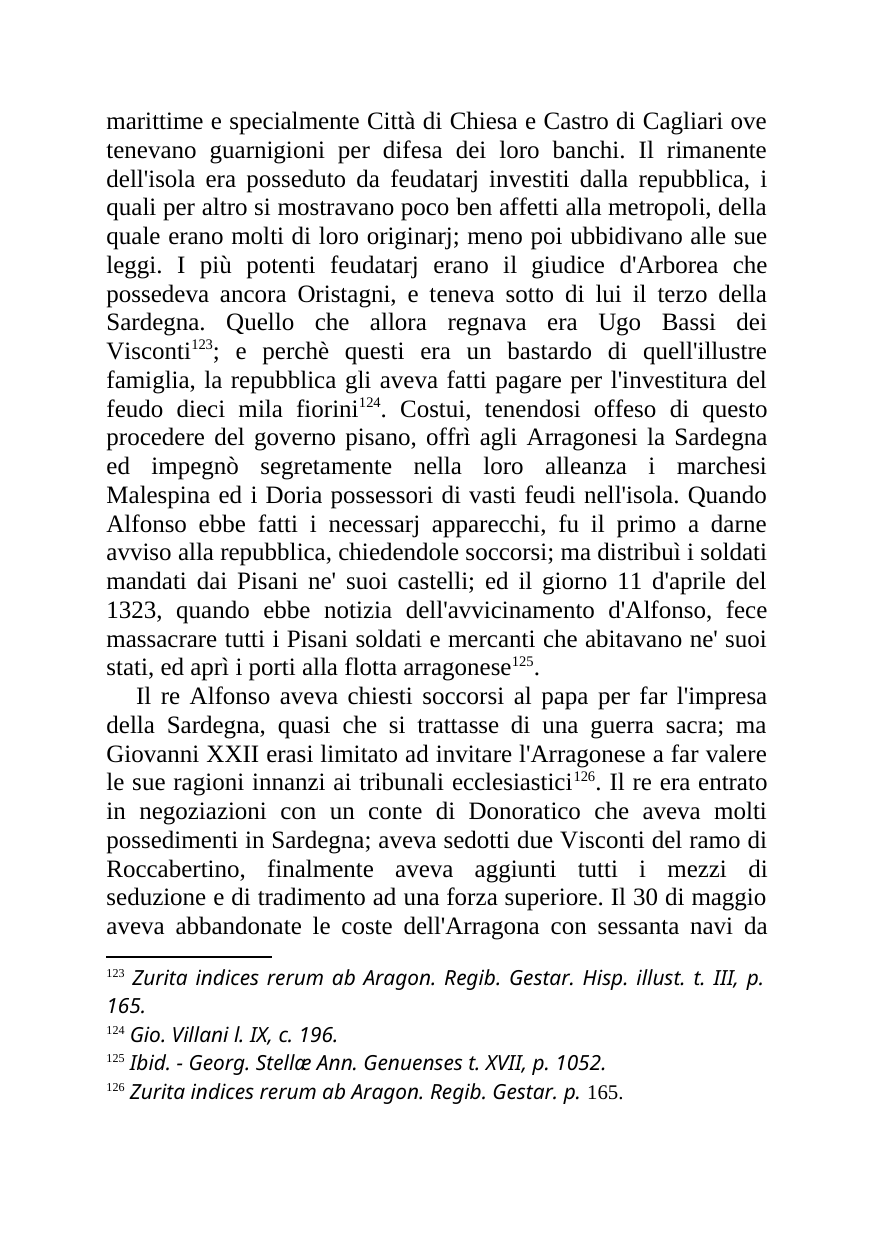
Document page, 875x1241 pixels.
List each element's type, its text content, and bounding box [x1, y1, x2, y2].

text Ibid. - Georg. Stellæ Ann. Genuenses t. XVII, p. 1052. [106, 1048, 768, 1077]
text Zurita indices rerum ab Aragon. Regib. Gestar. Hisp. illust. t. III, p. 165. [106, 963, 768, 1020]
text marittime e specialmente Città di Chiesa e Castro di Cagliari ove tenevano guarnigioni per difesa dei loro banchi. Il rimanente dell'isola era posseduto da feudatarj investiti dalla repubblica, i quali per altro si mostravano poco ben affetti alla metropoli, della quale erano molti di loro originarj; meno poi ubbidivano alle sue leggi. I più potenti feudatarj erano il giudice d'Arborea che possedeva ancora Oristagni, e teneva sotto di lui il terzo della Sardegna. Quello che allora regnava era Ugo Bassi dei Visconti; e perchè questi era un bastardo di quell'illustre famiglia, la repubblica gli aveva fatti pagare per l'investitura del feudo dieci mila fiorini. Costui, tenendosi offeso di questo procedere del governo pisano, offrì agli Arragonesi la Sardegna ed impegnò segretamente nella loro alleanza i marchesi Malespina ed i Doria possessori di vasti feudi nell'isola. Quando Alfonso ebbe fatti i necessarj apparecchi, fu il primo a darne avviso alla repubblica, chiedendole soccorsi; ma distribuì i soldati mandati dai Pisani ne' suoi castelli; ed il giorno 11 d'aprile del 1323, quando ebbe notizia dell'avvicinamento d'Alfonso, fece massacrare tutti i Pisani soldati e mercanti che abitavano ne' suoi stati, ed aprì i porti alla flotta arragonese. [106, 106, 768, 681]
text Zurita indices rerum ab Aragon. Regib. Gestar. p. 165. [106, 1077, 768, 1105]
text Il re Alfonso aveva chiesti soccorsi al papa per far l'impresa della Sardegna, quasi che si trattasse di una guerra sacra; ma Giovanni XXII erasi limitato ad invitare l'Arragonese a far valere le sue ragioni innanzi ai tribunali ecclesiastici. Il re era entrato in negoziazioni con un conte di Donoratico che aveva molti possedimenti in Sardegna; aveva sedotti due Visconti del ramo di Roccabertino, finalmente aveva aggiunti tutti i mezzi di seduzione e di tradimento ad una forza superiore. Il 30 di maggio aveva abbandonate le coste dell'Arragona con sessanta navi da [106, 681, 768, 940]
text Gio. Villani l. IX, c. 196. [106, 1020, 768, 1048]
